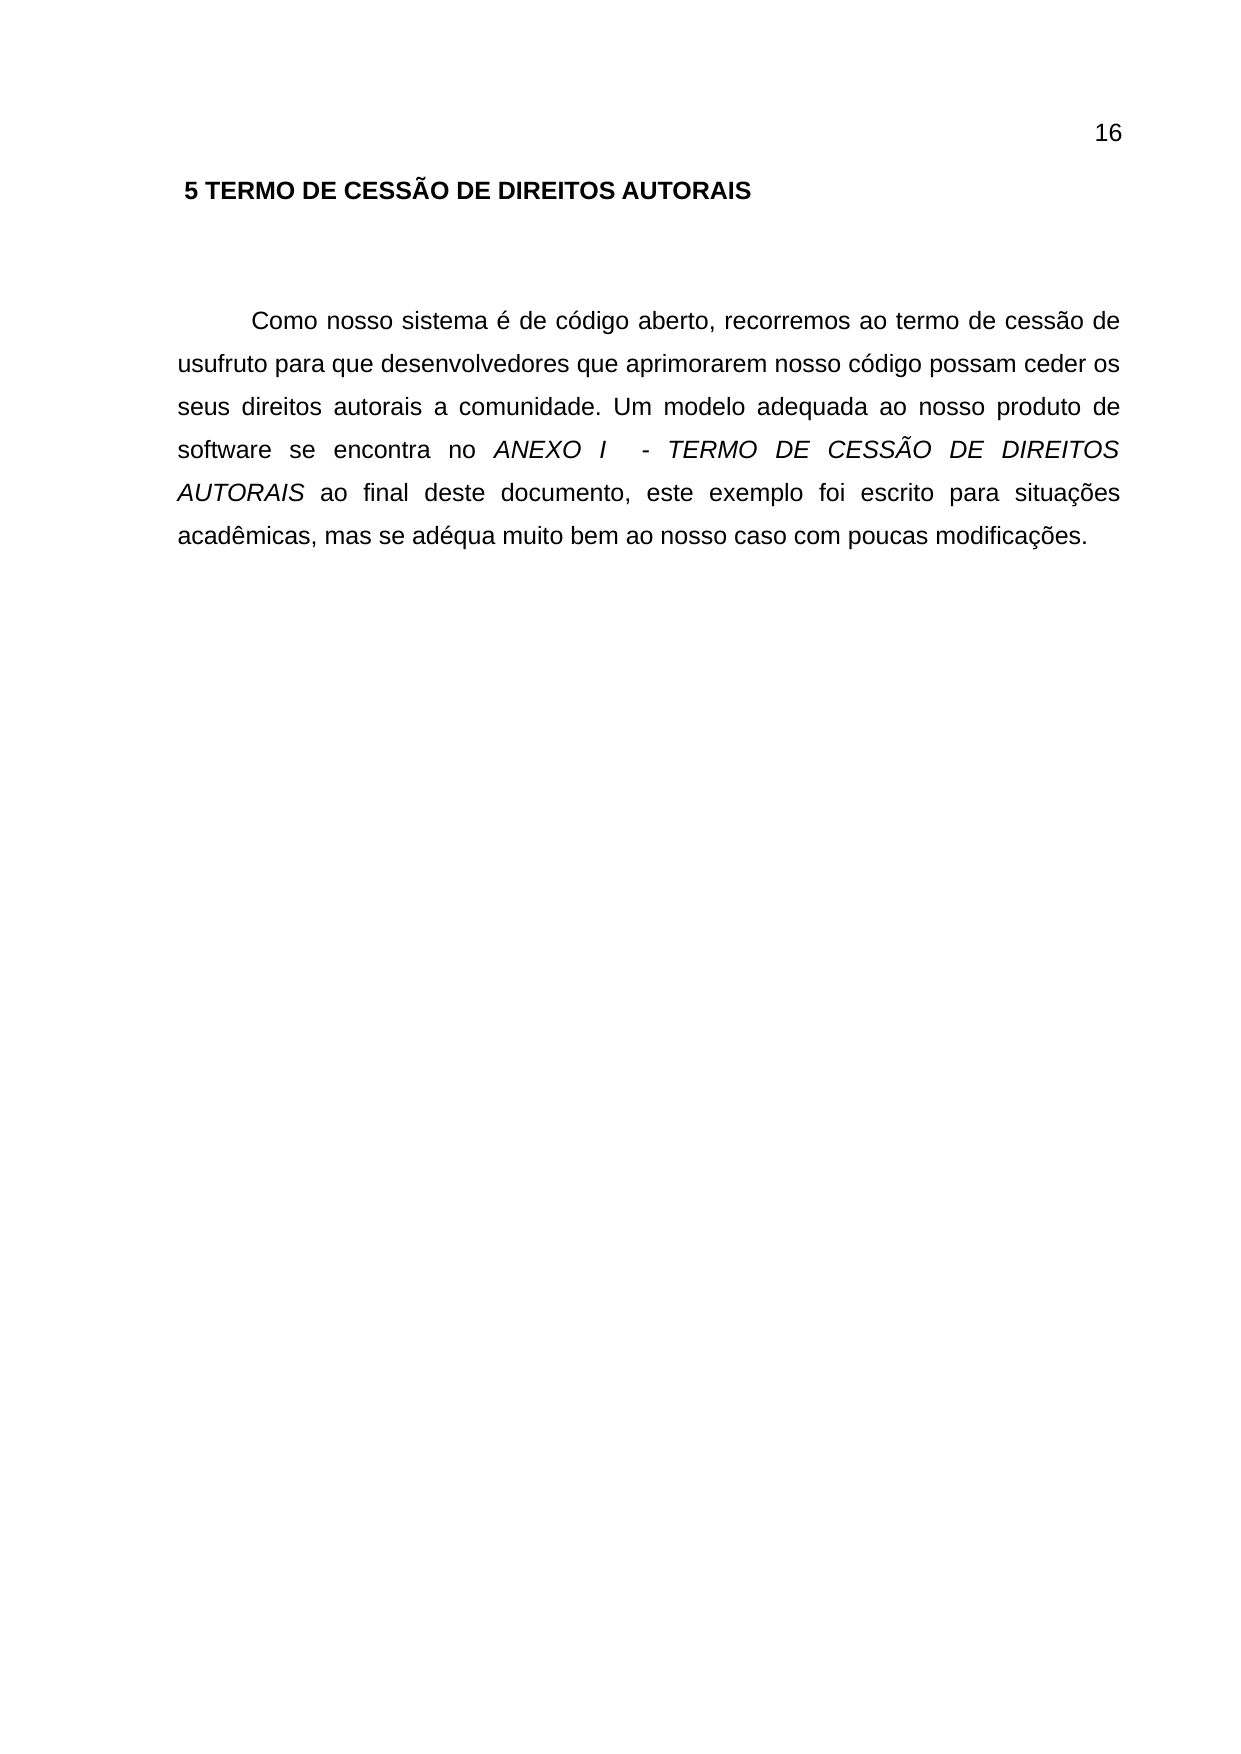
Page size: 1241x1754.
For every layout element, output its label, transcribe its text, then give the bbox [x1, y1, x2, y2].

text Como nosso sistema é de código aberto, recorremos ao termo de cessão de usufruto para que desenvolvedores que aprimorarem nosso código possam ceder os seus direitos autorais a comunidade. Um modelo adequada ao nosso produto de software se encontra no ANEXO I - TERMO DE CESSÃO DE DIREITOS AUTORAIS ao final deste documento, este exemplo foi escrito para situações acadêmicas, mas se adéqua muito bem ao nosso caso com poucas modificações. [177, 306, 1122, 550]
subtitle TERMO DE CESSÃO DE DIREITOS AUTORAIS [177, 176, 1122, 205]
